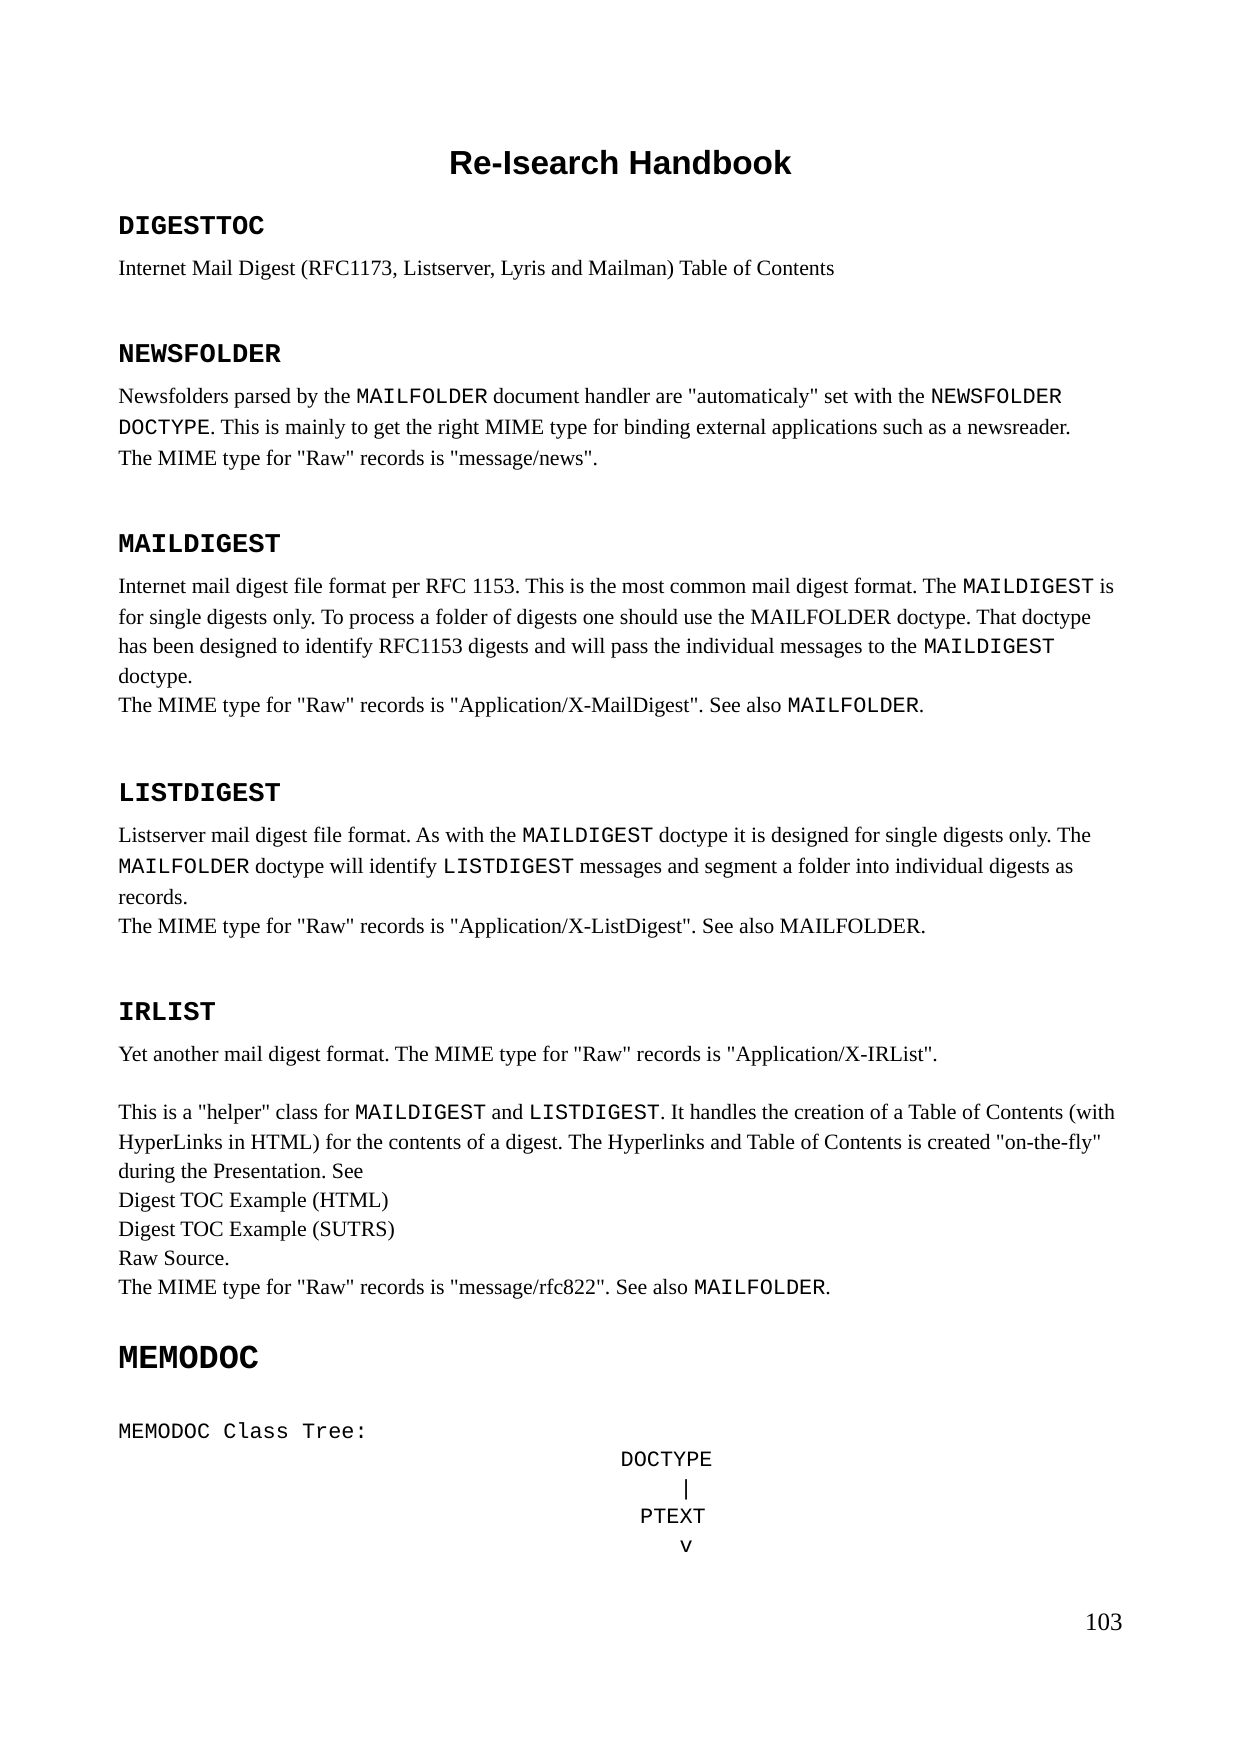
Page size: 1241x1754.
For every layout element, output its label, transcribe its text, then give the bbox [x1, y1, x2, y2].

text | [118, 1477, 1122, 1502]
text Raw Source. [118, 1245, 1122, 1270]
text Digest TOC Example (HTML) [118, 1187, 1122, 1212]
text Listserver mail digest file format. As with the MAILDIGEST doctype it is designed for single digests only. The MAILFOLDER doctype will identify LISTDIGEST messages and segment a folder into individual digests as records. [118, 822, 1122, 909]
subtitle DIGESTTOC [118, 212, 1122, 242]
subtitle MEMODOC [118, 1341, 1122, 1379]
text Internet mail digest file format per RFC 1153. This is the most common mail digest format. The MAILDIGEST is for single digests only. To process a folder of digests one should use the MAILFOLDER doctype. That doctype has been designed to identify RFC1153 digests and will pass the individual messages to the MAILDIGEST doctype. [118, 573, 1122, 688]
text Yet another mail digest format. The MIME type for "Raw" records is "Application/X-IRList". [118, 1041, 1122, 1066]
text PTEXT [118, 1505, 1122, 1530]
subtitle NEWSFOLDER [118, 340, 1122, 371]
text The MIME type for "Raw" records is "message/news". [118, 445, 1122, 470]
text Newsfolders parsed by the MAILFOLDER document handler are "automaticaly" set with the NEWSFOLDER DOCTYPE. This is mainly to get the right MIME type for binding external applications such as a newsreader. [118, 383, 1122, 441]
text This is a "helper" class for MAILDIGEST and LISTDIGEST. It handles the creation of a Table of Contents (with HyperLinks in HTML) for the contents of a digest. The Hyperlinks and Table of Contents is created "on-the-fly" during the Presentation. See [118, 1099, 1122, 1183]
text v [118, 1534, 1122, 1558]
text The MIME type for "Raw" records is "Application/X-MailDigest". See also MAILFOLDER. [118, 692, 1122, 719]
text The MIME type for "Raw" records is "message/rfc822". See also MAILFOLDER. [118, 1274, 1122, 1301]
subtitle LISTDIGEST [118, 779, 1122, 810]
text Digest TOC Example (SUTRS) [118, 1216, 1122, 1241]
text MEMODOC Class Tree: [118, 1420, 1122, 1445]
text The MIME type for "Raw" records is "Application/X-ListDigest". See also MAILFOLDER. [118, 913, 1122, 938]
text Internet Mail Digest (RFC1173, Listserver, Lyris and Mailman) Table of Contents [118, 255, 1122, 280]
text DOCTYPE [118, 1448, 1122, 1473]
subtitle MAILDIGEST [118, 530, 1122, 560]
subtitle IRLIST [118, 998, 1122, 1029]
